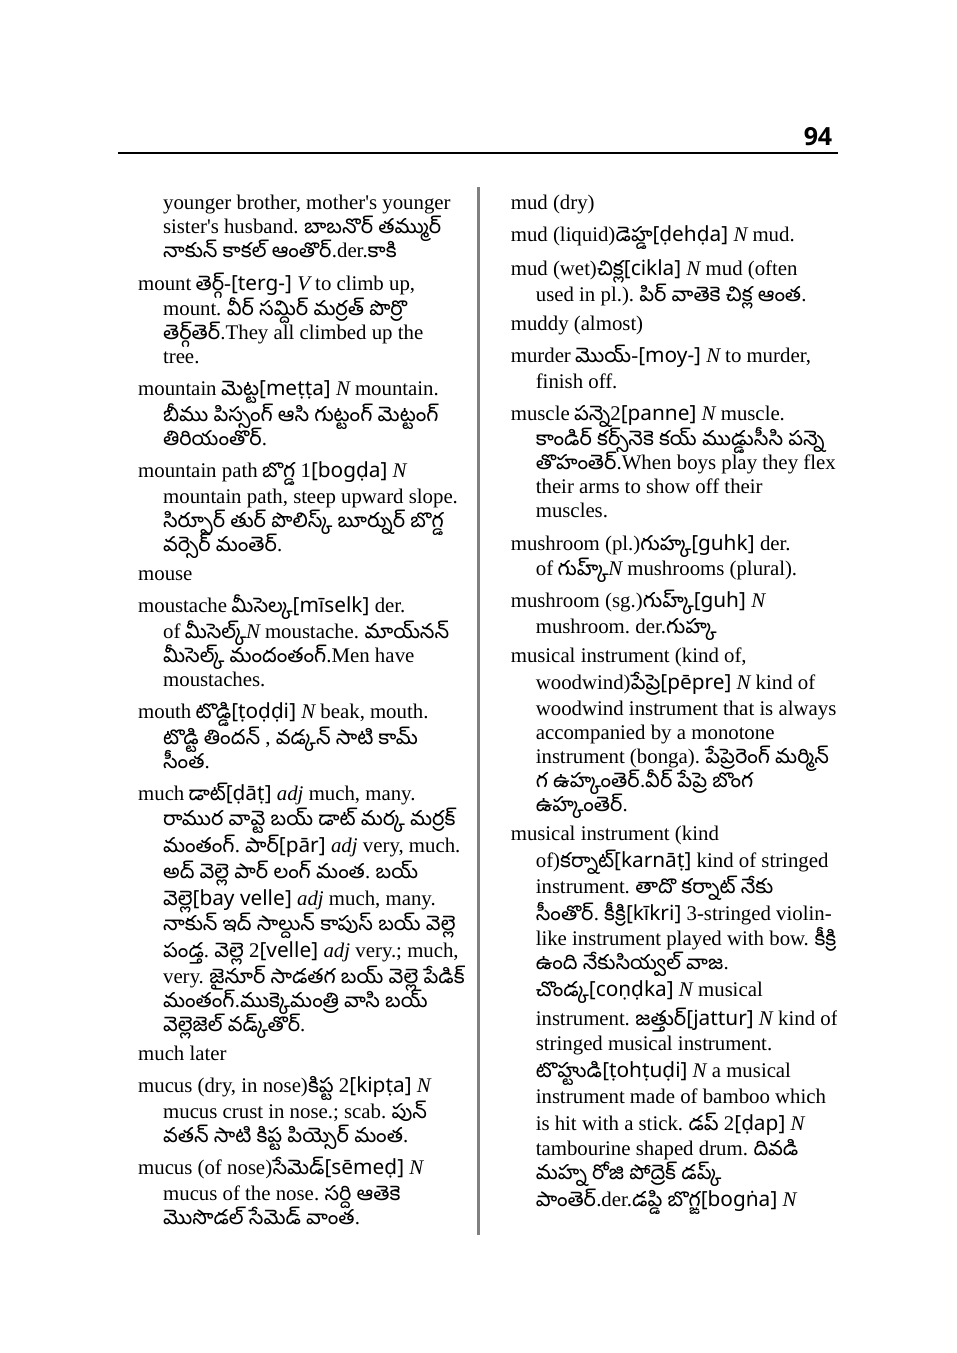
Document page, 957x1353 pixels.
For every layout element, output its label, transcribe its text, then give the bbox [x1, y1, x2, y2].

text muddy (almost) [492, 308, 837, 337]
text murderమొయ్-[moy-] N to murder, finish off. [492, 337, 837, 395]
text moustacheమీసెల్క[mīselk] der. ofమీసెల్క్N moustache. మాయ్‌నన్ మీసెల్క్ మందంతంగ్.Men have moustaches. [119, 587, 465, 693]
text much later [119, 1038, 465, 1067]
text mud (dry) [492, 188, 837, 216]
text mountతెర్గ్-[terg-] V to climb up, mount. వీర్ సమ్దిర్ మర్రత్ పొర్రొ తెర్గ్‌తెర్.They all climbed up the tree. [119, 264, 465, 370]
text younger brother, mother's younger sister's husband. బాబనొర్ తమ్ముర్ నాకున్ కాకల్ ఆంతొర్.der.కాకి [119, 188, 465, 264]
text musical instrument (kind of)కర్నాట్[karnāṭ] kind of stringed instrument. తాదొ కర్నాట్ నేకు సీంతొర్. కీక్రి[kīkri] 3-stringed violin-like instrument played with bow. కీక్రి ఉంది నేకుసియ్వల్ వాజ. చొండ్క[coṇḍka] N musical instrument. జత్తుర్[jattur] N kind of stringed musical instrument. టొహ్టుడి[ṭohṭuḍi] N a musical instrument made of bamboo which is hit with a stick. డప్ 2[ḍap] N tambourine shaped drum. దివడి మహ్న రోజి పోద్రెక్ డప్క్ పాంతెర్.der.డప్డి బొగ్ఙ[bogṅa] N [492, 818, 837, 1217]
text musical instrument (kind of, woodwind)పేప్రె[pēpre] N kind of woodwind instrument that is always accompanied by a monotone instrument (bonga). పేప్రెరెంగ్ మర్మిన్ గ ఉహ్కంతెర్.వీర్ పేప్రె బొంగ ఉహ్కంతెర్. [492, 640, 837, 818]
text mouse [119, 558, 465, 587]
text muscleపన్నె2[panne] N muscle. కాండిర్ కర్స్‌నెకె కయ్ ముడ్డుసీసి పన్నె తొహంతెర్.When boys play they flex their arms to show off their muscles. [492, 395, 837, 524]
text mud (liquid)డెహ్డ[ḍehḍa] N mud. [492, 216, 837, 250]
text mountain pathబొగ్డ 1[bogḍa] N mountain path, steep upward slope. సిర్పూర్ తుర్ పొలిస్క్ బూర్నుర్ బొగ్డ వర్సెర్ మంతెర్. [119, 452, 465, 558]
text mucus (of nose)సేమెడ్[sēmeḍ] N mucus of the nose. సర్ది ఆతెకె మొసొడల్ సేమెడ్ వాంత. [119, 1149, 465, 1233]
text mushroom (pl.)గుహ్క[guhk] der. ofగుహ్క్N mushrooms (plural). [492, 524, 837, 582]
text mouthటొడ్డి[ṭoḍḍi] N beak, mouth. టొడ్టి తిందన్ , వడ్కన్ సాటి కామ్ సీంత. [119, 693, 465, 775]
text mud (wet)చిక్ల[cikla] N mud (often used in pl.). పిర్ వాతెకె చిక్ల ఆంత. [492, 250, 837, 308]
text muchడాట్[ḍāṭ] adj much, many. రాముర వావ్టె బయ్ డాట్ మర్క మర్రక్ మంతంగ్. పార్[pār] adj very, much. అద్ వెల్లె పార్ లంగ్ మంత. బయ్ వెల్లె[bay velle] adj much, many. నాకున్ ఇద్ సాల్దున్ కాపుస్ బయ్ వెల్లె పండ్త. వెల్లె 2[velle] adj very.; much, very. జైనూర్ సాడతగ బయ్ వెల్లె పేడిక్ మంతంగ్.ముక్కెమంత్రి వాసి బయ్ వెల్లెజెల్ వడ్క్‌తొర్. [119, 775, 465, 1038]
text mushroom (sg.)గుహ్క్[guh] N mushroom. der.గుహ్క [492, 582, 837, 640]
text mountainమెట్ట[meṭṭa] N mountain. బీము పిస్సంగ్ ఆసి గుట్టంగ్ మెట్టంగ్ తిరియంతొర్. [119, 370, 465, 452]
text mucus (dry, in nose)కిప్ట 2[kipṭa] N mucus crust in nose.; scab. పున్ వతన్ సాటి కిప్ట పియ్సెర్ మంత. [119, 1067, 465, 1149]
